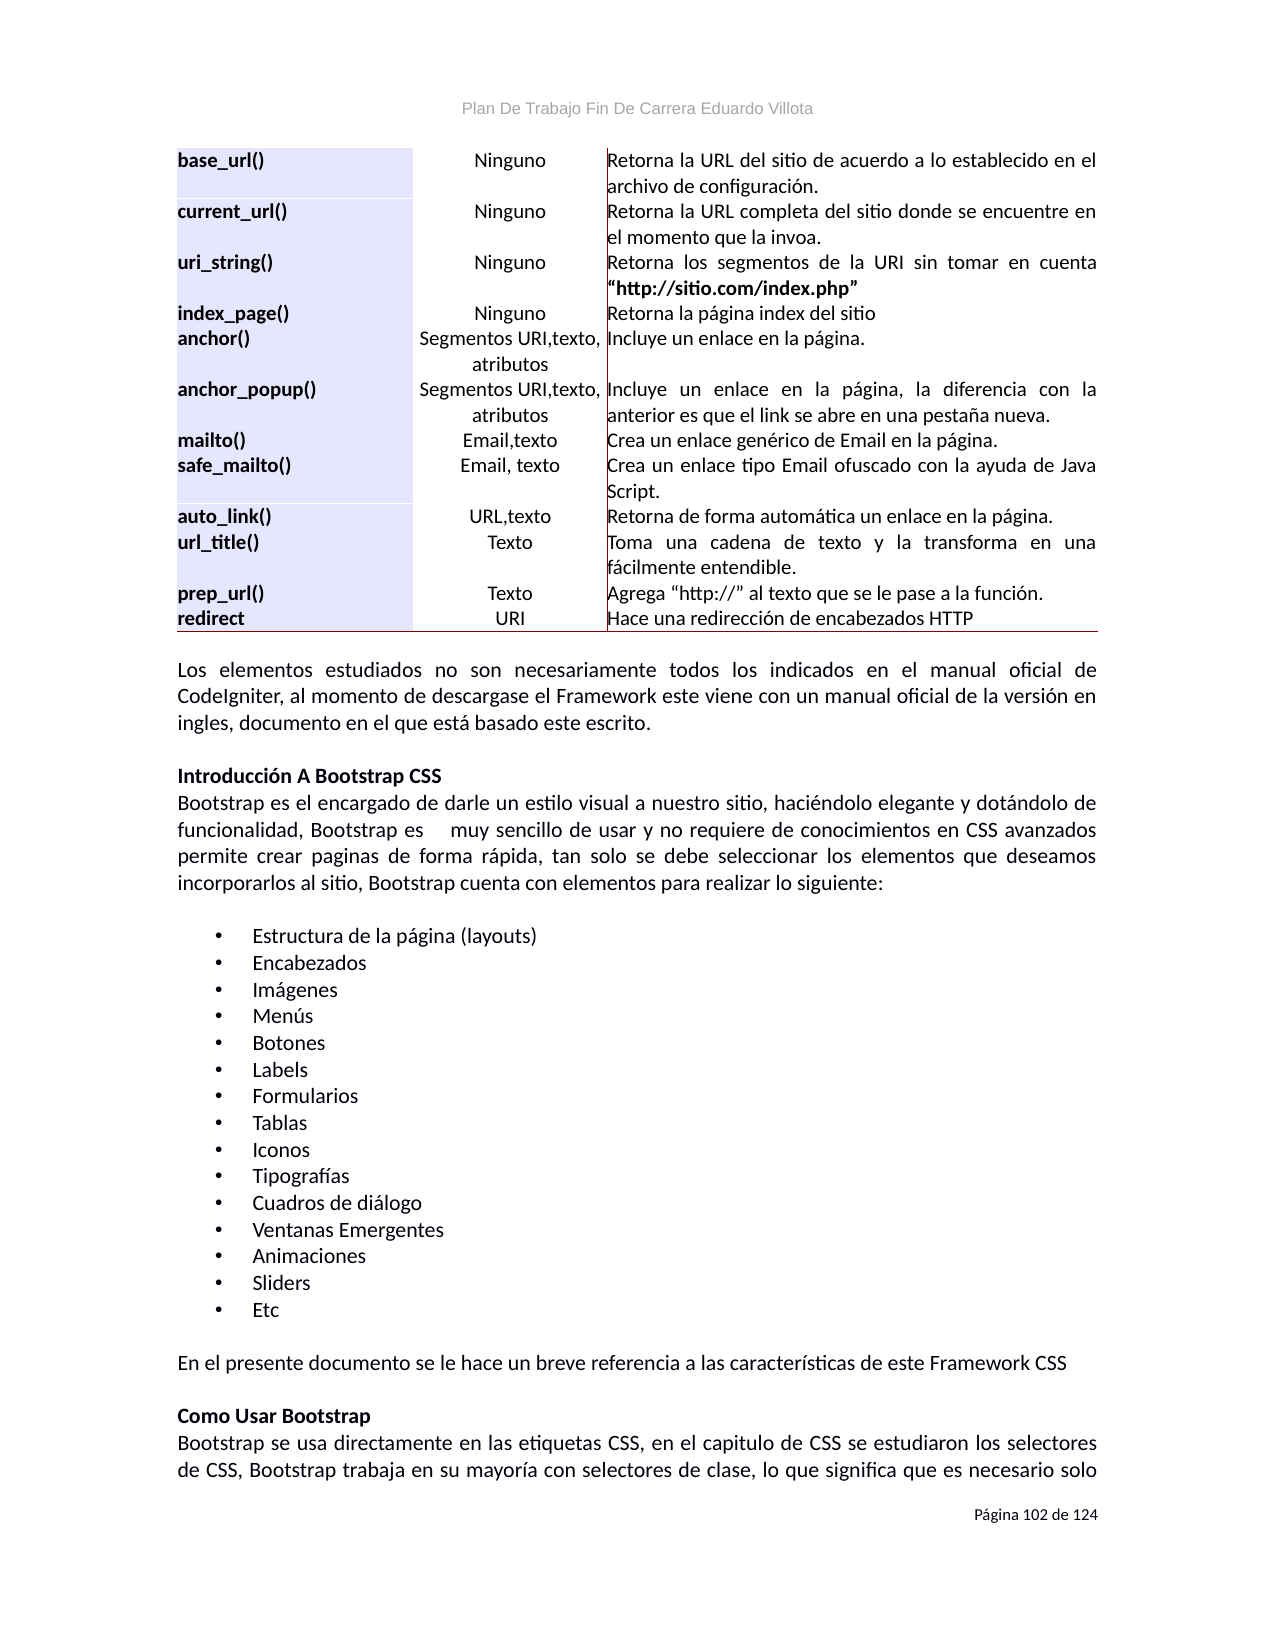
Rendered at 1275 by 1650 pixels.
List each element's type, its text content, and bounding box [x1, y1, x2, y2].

table_cell Incluye un enlace en la página. [608, 326, 1097, 376]
table_cell Retorna la URL del sitio de acuerdo a lo establecido en el archivo de configuración. [608, 148, 1097, 198]
table_cell Segmentos URI,texto, atributos [413, 376, 607, 427]
table_cell Crea un enlace genérico de Email en la página. [608, 427, 1097, 453]
table_cell URI [413, 605, 607, 631]
text Introducción A Bootstrap CSS [177, 762, 1098, 789]
table_cell Retorna de forma automática un enlace en la página. [608, 504, 1097, 529]
table_cell Ninguno [413, 249, 607, 300]
list Menús [215, 1002, 1098, 1029]
table_cell Retorna la página index del sitio [608, 300, 1097, 326]
text Bootstrap se usa directamente en las etiquetas CSS, en el capitulo de CSS se estudiaron los selectores de CSS, Bootstrap trabaja en su mayoría con selectores de clase, lo que significa que es necesario solo [177, 1429, 1098, 1482]
table_cell Email, texto [413, 453, 607, 503]
table_cell Segmentos URI,texto, atributos [413, 326, 607, 376]
table_cell Incluye un enlace en la página, la diferencia con la anterior es que el link se abre en una pestaña nueva. [608, 376, 1097, 427]
table_cell index_page() [177, 300, 413, 326]
table_cell Ninguno [413, 148, 607, 198]
table_cell Email,texto [413, 427, 607, 453]
text Los elementos estudiados no son necesariamente todos los indicados en el manual oficial de CodeIgniter, al momento de descargase el Framework este viene con un manual oficial de la versión en ingles, documento en el que está basado este escrito. [177, 656, 1098, 736]
text Como Usar Bootstrap [177, 1402, 1098, 1429]
table_cell Texto [413, 529, 607, 580]
list Labels [215, 1056, 1098, 1082]
list Tablas [215, 1109, 1098, 1136]
table_cell redirect [177, 605, 413, 631]
table_cell base_url() [177, 148, 413, 198]
table_cell anchor_popup() [177, 376, 413, 427]
table_cell anchor() [177, 326, 413, 376]
text Bootstrap es el encargado de darle un estilo visual a nuestro sitio, haciéndolo elegante y dotándolo de funcionalidad, Bootstrap es muy sencillo de usar y no requiere de conocimientos en CSS avanzados permite crear paginas de forma rápida, tan solo se debe seleccionar los elementos que deseamos incorporarlos al sitio, Bootstrap cuenta con elementos para realizar lo siguiente: [177, 789, 1098, 896]
table_cell url_title() [177, 529, 413, 580]
list Cuadros de diálogo [215, 1189, 1098, 1216]
list Encabezados [215, 949, 1098, 976]
table_cell Retorna los segmentos de la URI sin tomar en cuenta “http://sitio.com/index.php” [608, 249, 1097, 300]
table_cell Crea un enlace tipo Email ofuscado con la ayuda de Java Script. [608, 453, 1097, 503]
list Botones [215, 1029, 1098, 1056]
list Imágenes [215, 976, 1098, 1002]
table_cell Ninguno [413, 300, 607, 326]
list Iconos [215, 1136, 1098, 1162]
list Sliders [215, 1269, 1098, 1296]
table_cell mailto() [177, 427, 413, 453]
table_cell uri_string() [177, 249, 413, 300]
table_cell auto_link() [177, 504, 413, 529]
list Estructura de la página (layouts) [215, 922, 1098, 949]
table_cell Ninguno [413, 199, 607, 249]
text En el presente documento se le hace un breve referencia a las características de este Framework CSS [177, 1349, 1098, 1376]
list Etc [215, 1296, 1098, 1322]
table_cell Hace una redirección de encabezados HTTP [608, 605, 1097, 631]
list Tipografías [215, 1162, 1098, 1189]
table_cell safe_mailto() [177, 453, 413, 503]
table_cell URL,texto [413, 504, 607, 529]
list Formularios [215, 1082, 1098, 1109]
list Ventanas Emergentes [215, 1216, 1098, 1242]
table_cell Toma una cadena de texto y la transforma en una fácilmente entendible. [608, 529, 1097, 580]
table_cell current_url() [177, 199, 413, 249]
table_cell Texto [413, 580, 607, 605]
table_cell Agrega “http://” al texto que se le pase a la función. [608, 580, 1097, 605]
table_cell prep_url() [177, 580, 413, 605]
table_cell Retorna la URL completa del sitio donde se encuentre en el momento que la invoa. [608, 199, 1097, 249]
list Animaciones [215, 1242, 1098, 1269]
